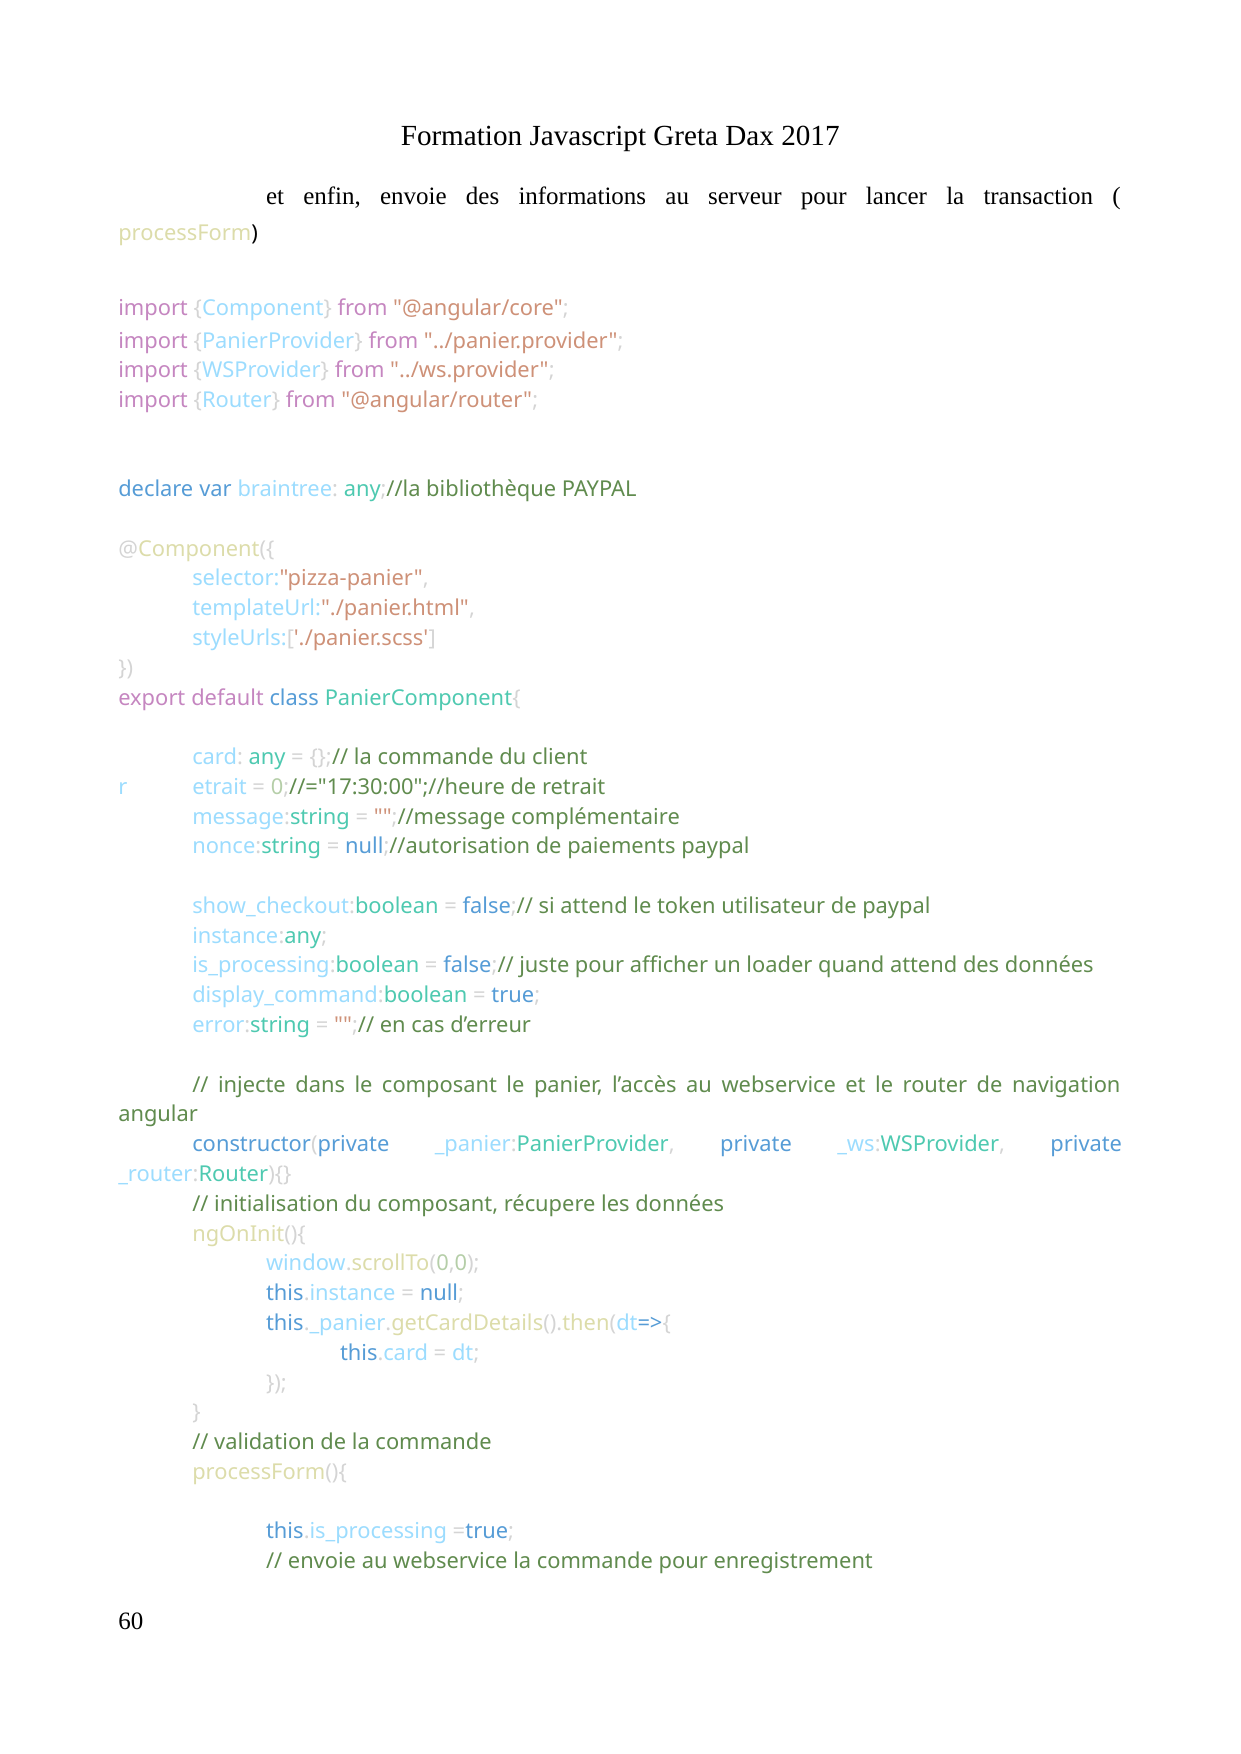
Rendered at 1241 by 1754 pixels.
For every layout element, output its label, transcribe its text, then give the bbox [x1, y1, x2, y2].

text is_processing:boolean = false;// juste pour afficher un loader quand attend des données [118, 949, 1122, 979]
text } [118, 1396, 1122, 1426]
text error:string = "";// en cas d’erreur [118, 1009, 1122, 1039]
text instance:any; [118, 920, 1122, 949]
text // initialisation du composant, récupere les données [118, 1188, 1122, 1218]
text styleUrls:['./panier.scss'] [118, 622, 1122, 652]
text message:string = "";//message complémentaire [118, 801, 1122, 830]
text constructor(private _panier:PanierProvider, private _ws:WSProvider, private _router:Router){} [118, 1128, 1122, 1188]
text this.card = dt; [118, 1337, 1122, 1367]
text r etrait = 0;//="17:30:00";//heure de retrait [118, 771, 1122, 801]
text this._panier.getCardDetails().then(dt=>{ [118, 1307, 1122, 1337]
text show_checkout:boolean = false;// si attend le token utilisateur de paypal [118, 890, 1122, 920]
text import {PanierProvider} from "../panier.provider"; [118, 324, 1122, 354]
text processForm(){ [118, 1456, 1122, 1486]
text this.instance = null; [118, 1277, 1122, 1307]
text // injecte dans le composant le panier, l’accès au webservice et le router de navigation angular [118, 1069, 1122, 1128]
text et enfin, envoie des informations au serveur pour lancer la transaction ( processForm) [118, 181, 1122, 247]
text selector:"pizza-panier", [118, 562, 1122, 592]
text this.is_processing =true; [118, 1516, 1122, 1545]
text export default class PanierComponent{ [118, 682, 1122, 711]
text import {WSProvider} from "../ws.provider"; [118, 354, 1122, 384]
text display_command:boolean = true; [118, 979, 1122, 1009]
text nonce:string = null;//autorisation de paiements paypal [118, 830, 1122, 860]
text }) [118, 652, 1122, 682]
text import {Router} from "@angular/router"; [118, 384, 1122, 414]
text import {Component} from "@angular/core"; [118, 292, 1122, 322]
text @Component({ [118, 533, 1122, 562]
text declare var braintree: any;//la bibliothèque PAYPAL [118, 473, 1122, 503]
text window.scrollTo(0,0); [118, 1247, 1122, 1277]
text ngOnInit(){ [118, 1218, 1122, 1247]
text card: any = {};// la commande du client [118, 741, 1122, 771]
text }); [118, 1367, 1122, 1396]
text templateUrl:"./panier.html", [118, 592, 1122, 622]
text // validation de la commande [118, 1426, 1122, 1456]
text // envoie au webservice la commande pour enregistrement [118, 1545, 1122, 1575]
